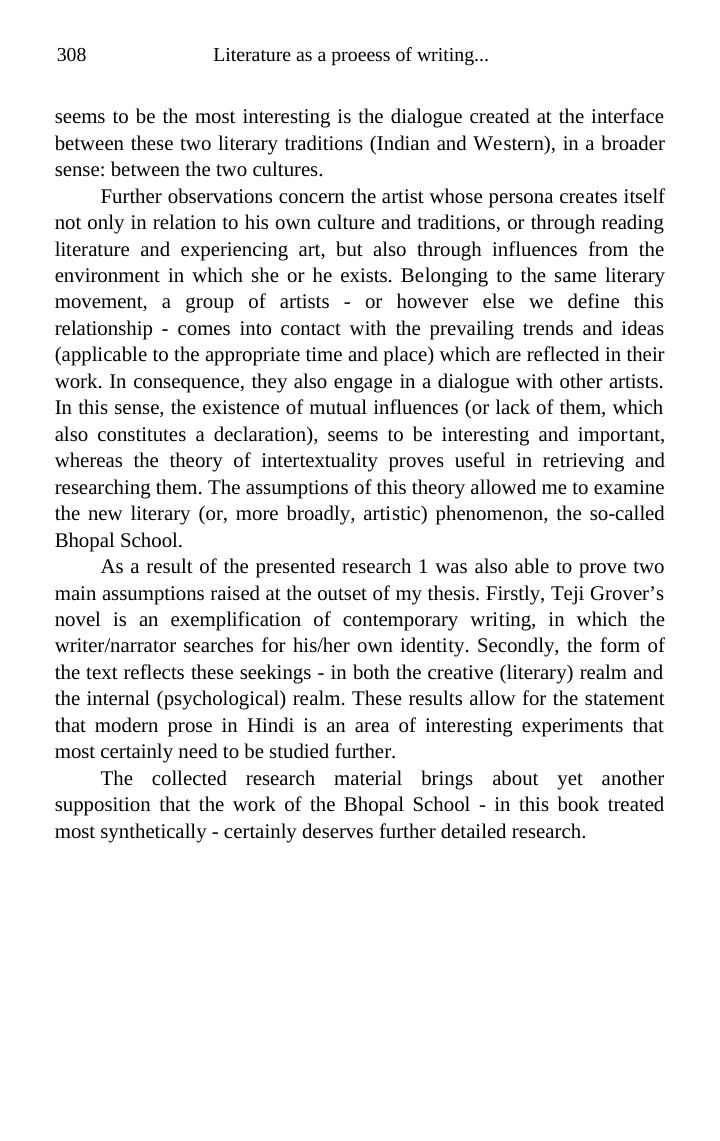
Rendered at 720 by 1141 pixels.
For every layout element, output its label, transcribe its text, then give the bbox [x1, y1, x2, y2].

text As a result of the presented research 1 was also able to prove two main assumptions raised at the outset of my thesis. Firstly, Teji Grover’s novel is an exemplification of contemporary wri­ting, in which the writer/narrator searches for his/her own identi­ty. Secondly, the form of the text reflects these seekings - in both the creative (literary) realm and the internal (psychological) re­alm. These results allow for the statement that modern prose in Hindi is an area of interesting experiments that most certainly need to be studied further. [54, 554, 665, 763]
text seems to be the most interesting is the dialogue created at the interface between these two literary traditions (Indian and We­stern), in a broader sense: between the two cultures. [54, 104, 665, 181]
text Further observations concern the artist whose persona cre­ates itself not only in relation to his own culture and traditions, or through reading literature and experiencing art, but also through influences from the environment in which she or he exists. Be­longing to the same literary movement, a group of artists - or however else we define this relationship - comes into contact with the prevailing trends and ideas (applicable to the appropria­te time and place) which are reflected in their work. In consequ­ence, they also engage in a dialogue with other artists. In this sense, the existence of mutual influences (or lack of them, which also constitutes a declaration), seems to be interesting and impor­tant, whereas the theory of intertextuality proves useful in re­trieving and researching them. The assumptions of this theory allowed me to examine the new literary (or, more broadly, arti­stic) phenomenon, the so-called Bhopal School. [54, 183, 665, 552]
text Literature as a proeess of writing... [213, 43, 508, 66]
text 308 [57, 43, 91, 66]
text The collected research material brings about yet another supposition that the work of the Bhopal School - in this book treated most synthetically - certainly deserves further detailed research. [54, 766, 665, 843]
